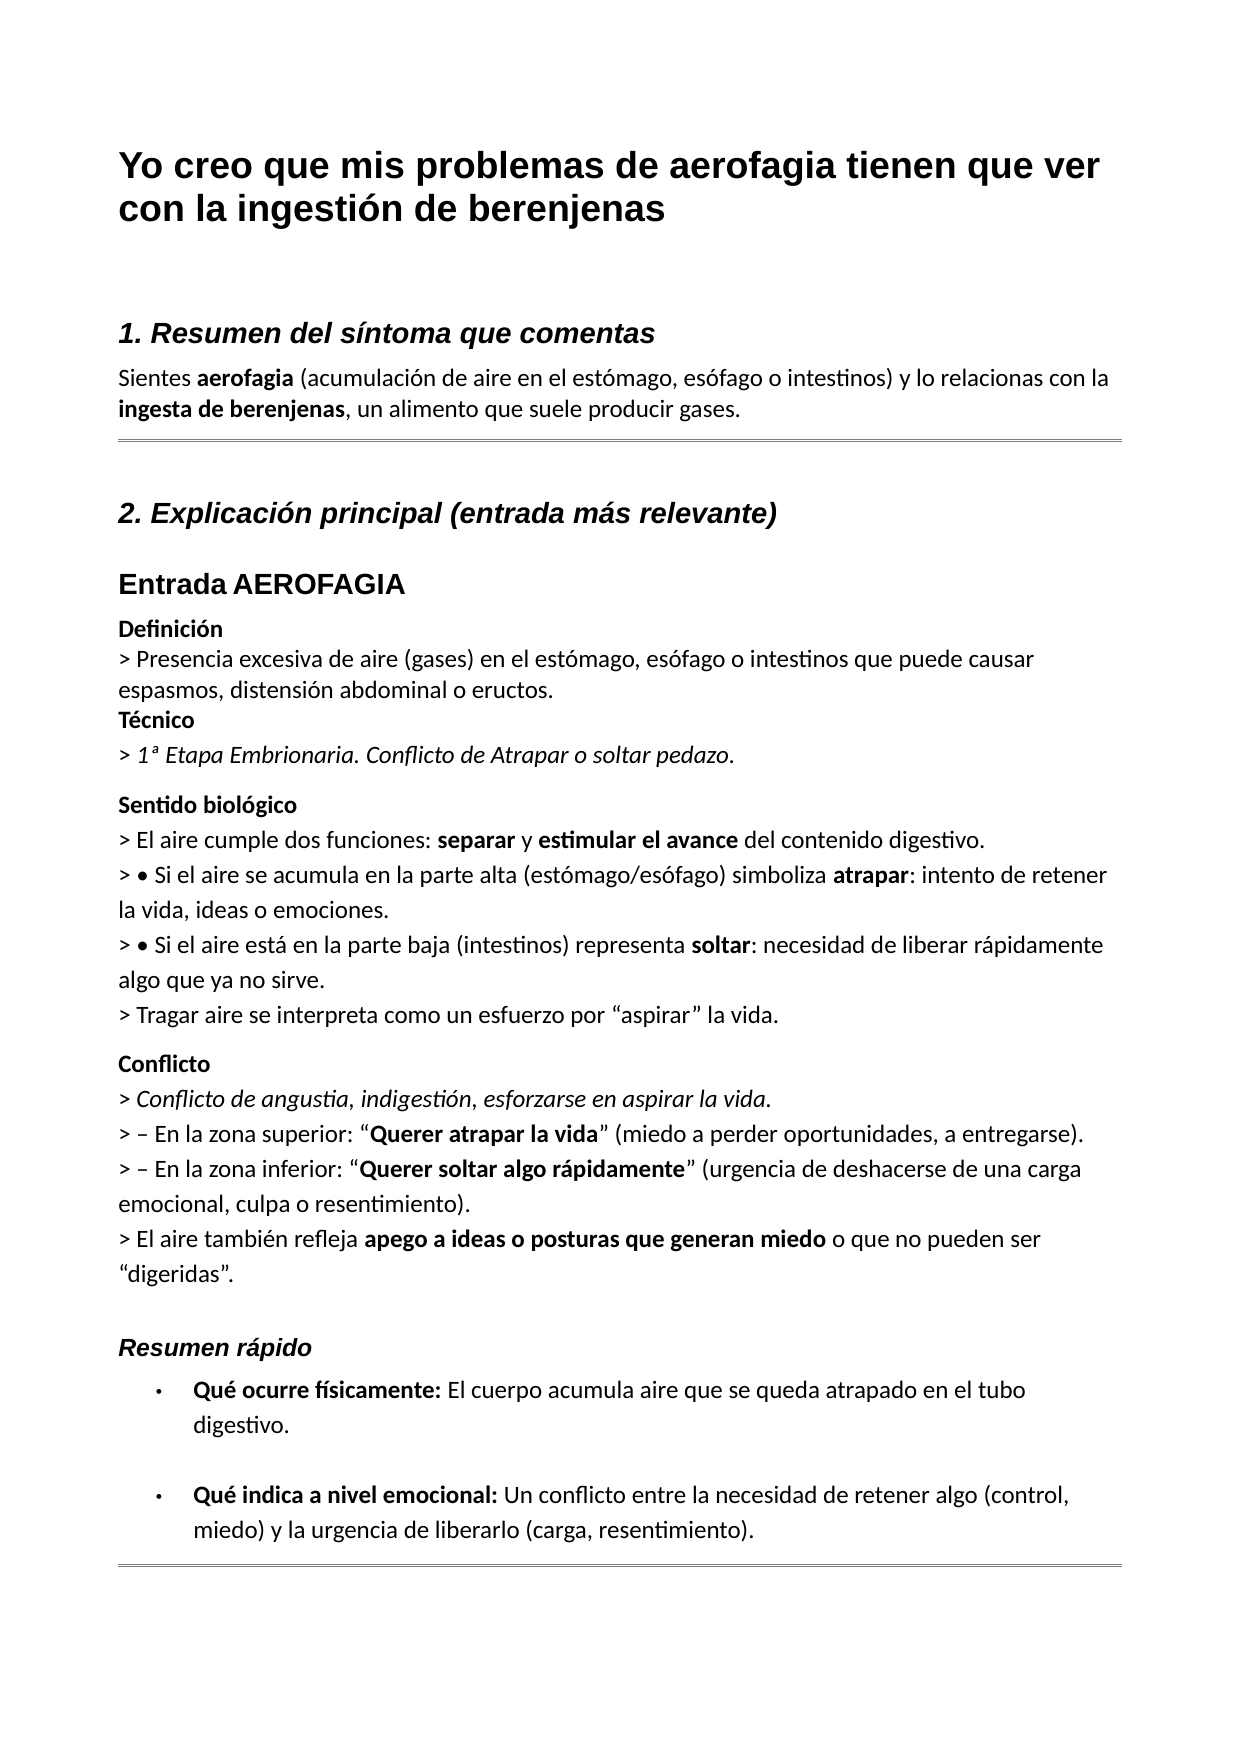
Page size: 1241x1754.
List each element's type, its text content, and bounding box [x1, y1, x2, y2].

text Sentido biológico > El aire cumple dos funciones: separar y estimular el avance del contenido digestivo. > • Si el aire se acumula en la parte alta (estómago/esófago) simboliza atrapar: intento de retener la vida, ideas o emociones. > • Si el aire está en la parte baja (intestinos) representa soltar: necesidad de liberar rápidamente algo que ya no sirve. > Tragar aire se interpreta como un esfuerzo por “aspirar” la vida. [118, 789, 1122, 1029]
text Técnico > 1ª Etapa Embrionaria. Conflicto de Atrapar o soltar pedazo. [118, 704, 1122, 770]
list Qué indica a nivel emocional: Un conflicto entre la necesidad de retener algo (control, miedo) y la urgencia de liberarlo (carga, resentimiento). [156, 1479, 1122, 1544]
subtitle 2. Explicación principal (entrada más relevante) [118, 496, 1122, 529]
subtitle 1. Resumen del síntoma que comentas [118, 316, 1122, 350]
list Qué ocurre físicamente: El cuerpo acumula aire que se queda atrapado en el tubo digestivo. [156, 1374, 1122, 1474]
subtitle Resumen rápido [118, 1333, 1122, 1362]
text Definición > Presencia excesiva de aire (gases) en el estómago, esófago o intestinos que puede causar espasmos, distensión abdominal o eructos. [118, 613, 1122, 704]
text Sientes aerofagia (acumulación de aire en el estómago, esófago o intestinos) y lo relacionas con la ingesta de berenjenas, un alimento que suele producir gases. [118, 362, 1122, 423]
subtitle Yo creo que mis problemas de aerofagia tienen que ver con la ingestión de berenjenas [118, 143, 1122, 229]
subtitle Entrada AEROFAGIA [118, 567, 1122, 600]
text Conflicto > Conflicto de angustia, indigestión, esforzarse en aspirar la vida. > – En la zona superior: “Querer atrapar la vida” (miedo a perder oportunidades, a entregarse). > – En la zona inferior: “Querer soltar algo rápidamente” (urgencia de deshacerse de una carga emocional, culpa o resentimiento). > El aire también refleja apego a ideas o posturas que generan miedo o que no pueden ser “digeridas”. [118, 1048, 1122, 1289]
